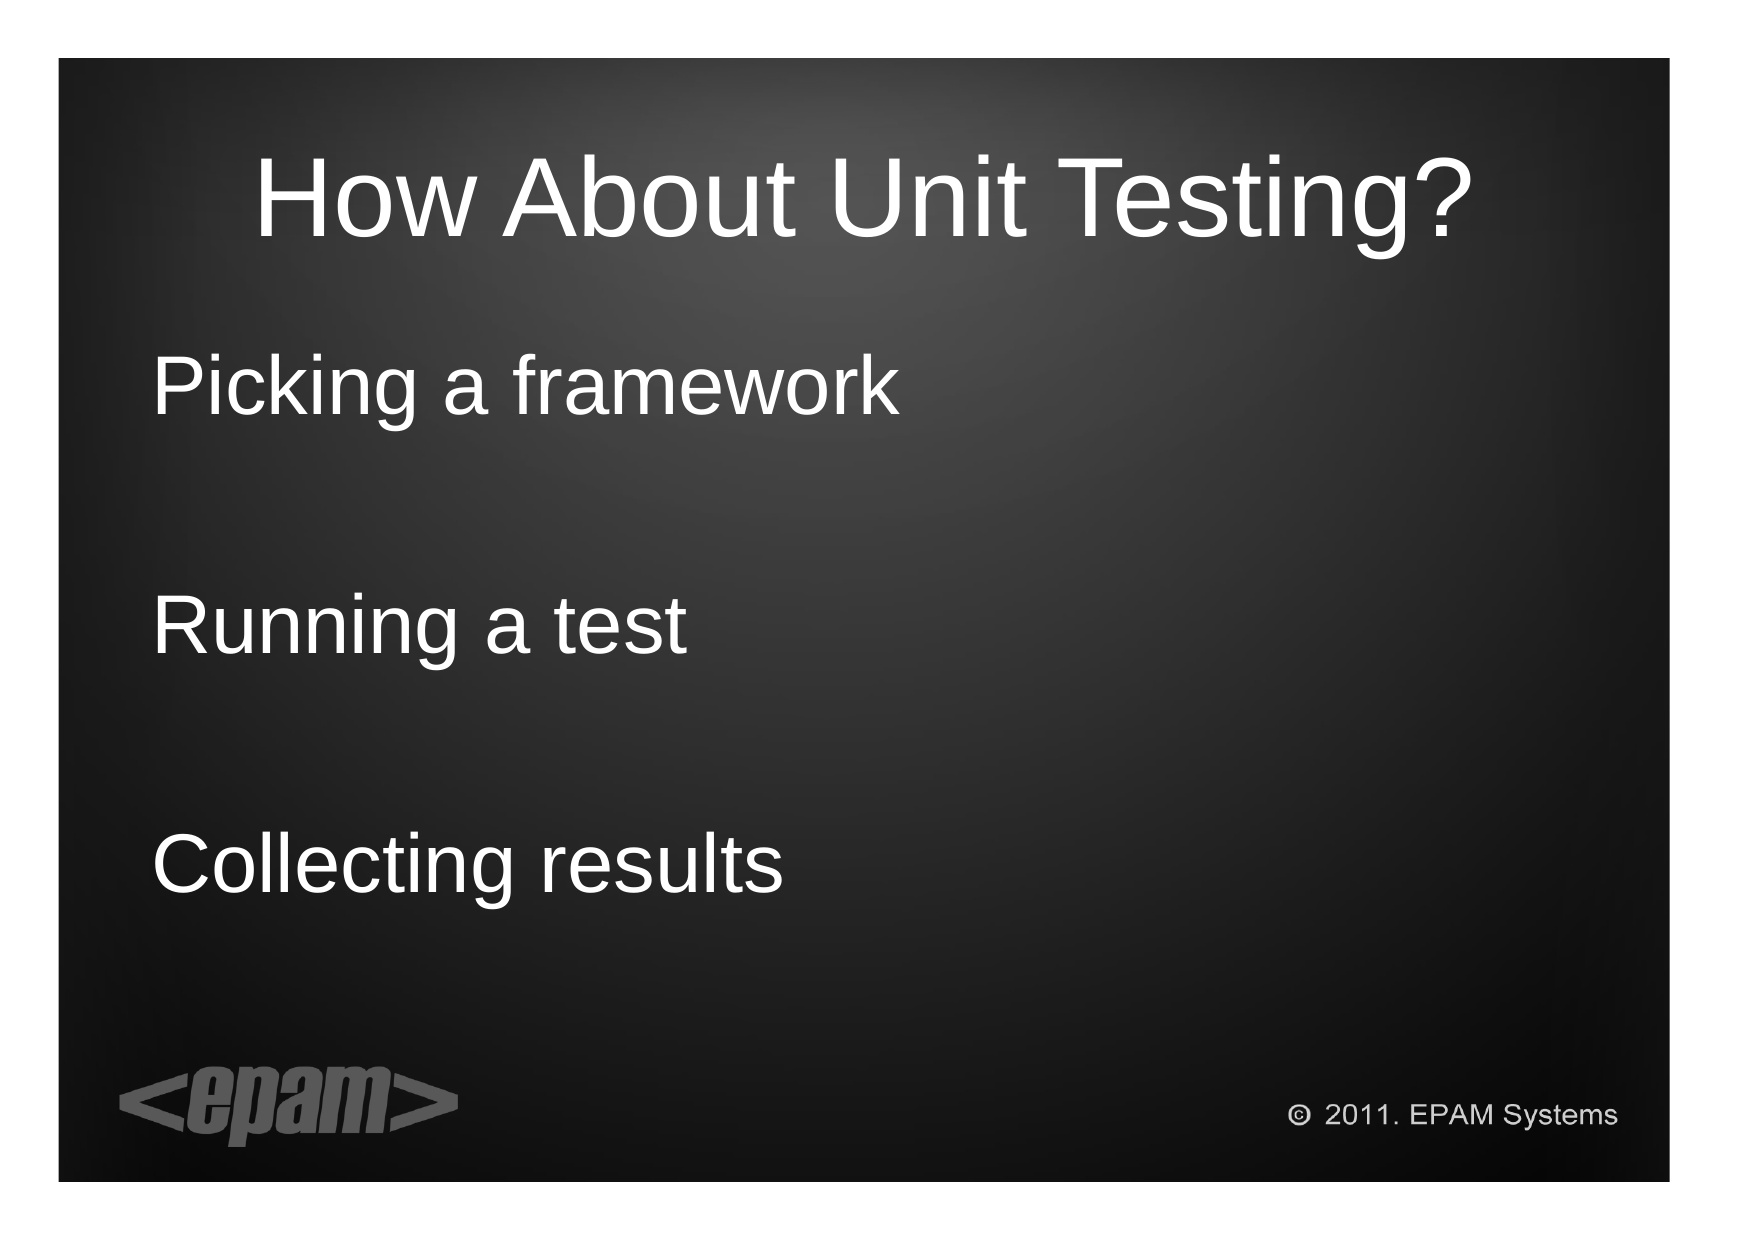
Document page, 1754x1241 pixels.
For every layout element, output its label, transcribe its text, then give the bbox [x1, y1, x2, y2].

picture [58, 58, 1670, 1182]
list Picking a framework Running a test Collecting results [80, 339, 1531, 1066]
title How About Unit Testing? [138, 103, 1589, 291]
